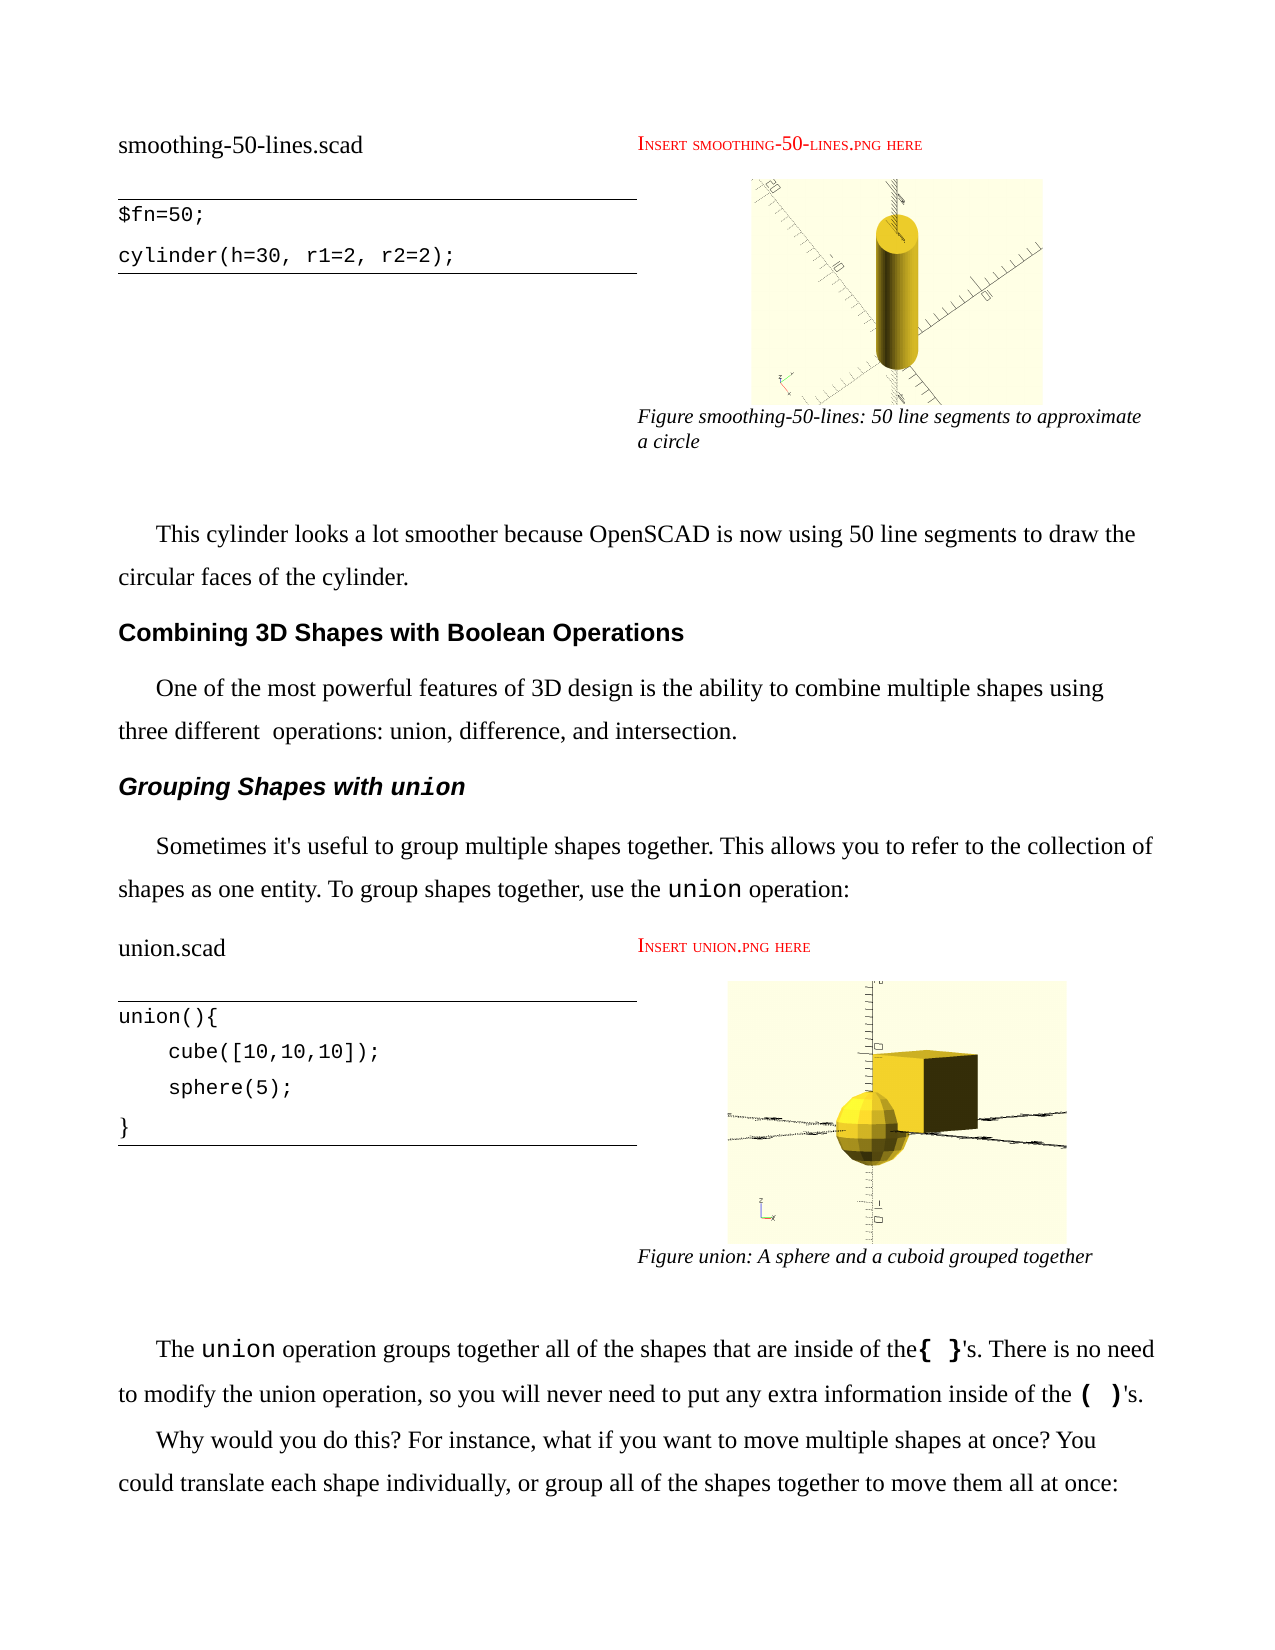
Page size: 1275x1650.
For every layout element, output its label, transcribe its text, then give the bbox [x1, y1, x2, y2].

table_header Insert smoothing-50-lines.png here [638, 118, 1157, 404]
table_header union.scad [118, 920, 637, 1001]
picture [727, 981, 1067, 1244]
text The union operation groups together all of the shapes that are inside of the{ }'s. There is no need to modify the union operation, so you will never need to put any extra information inside of the ( )'s. [118, 1334, 1157, 1410]
table_header smoothing-50-lines.scad [118, 118, 637, 199]
table_header [118, 274, 637, 465]
table_header [118, 1146, 637, 1280]
subtitle Combining 3D Shapes with Boolean Operations [118, 618, 1157, 646]
text Why would you do this? For instance, what if you want to move multiple shapes at once? You could translate each shape individually, or group all of the shapes together to move them all at once: [118, 1425, 1157, 1497]
table_header $fn=50; cylinder(h=30, r1=2, r2=2); [118, 200, 637, 273]
table_header Insert union.png here [638, 920, 1157, 1243]
subtitle Grouping Shapes with union [118, 772, 1157, 803]
text One of the most powerful features of 3D design is the ability to combine multiple shapes using three different operations: union, difference, and intersection. [118, 673, 1157, 745]
picture [751, 179, 1043, 405]
text This cylinder looks a lot smoother because OpenSCAD is now using 50 line segments to draw the circular faces of the cylinder. [118, 519, 1157, 591]
table_header Figure union: A sphere and a cuboid grouped together [638, 1244, 1157, 1280]
table_header Figure smoothing-50-lines: 50 line segments to approximate a circle [638, 405, 1157, 465]
table_header union(){ cube([10,10,10]); sphere(5); } [118, 1002, 637, 1145]
text Sometimes it's useful to group multiple shapes together. This allows you to refer to the collection of shapes as one entity. To group shapes together, use the union operation: [118, 831, 1157, 905]
